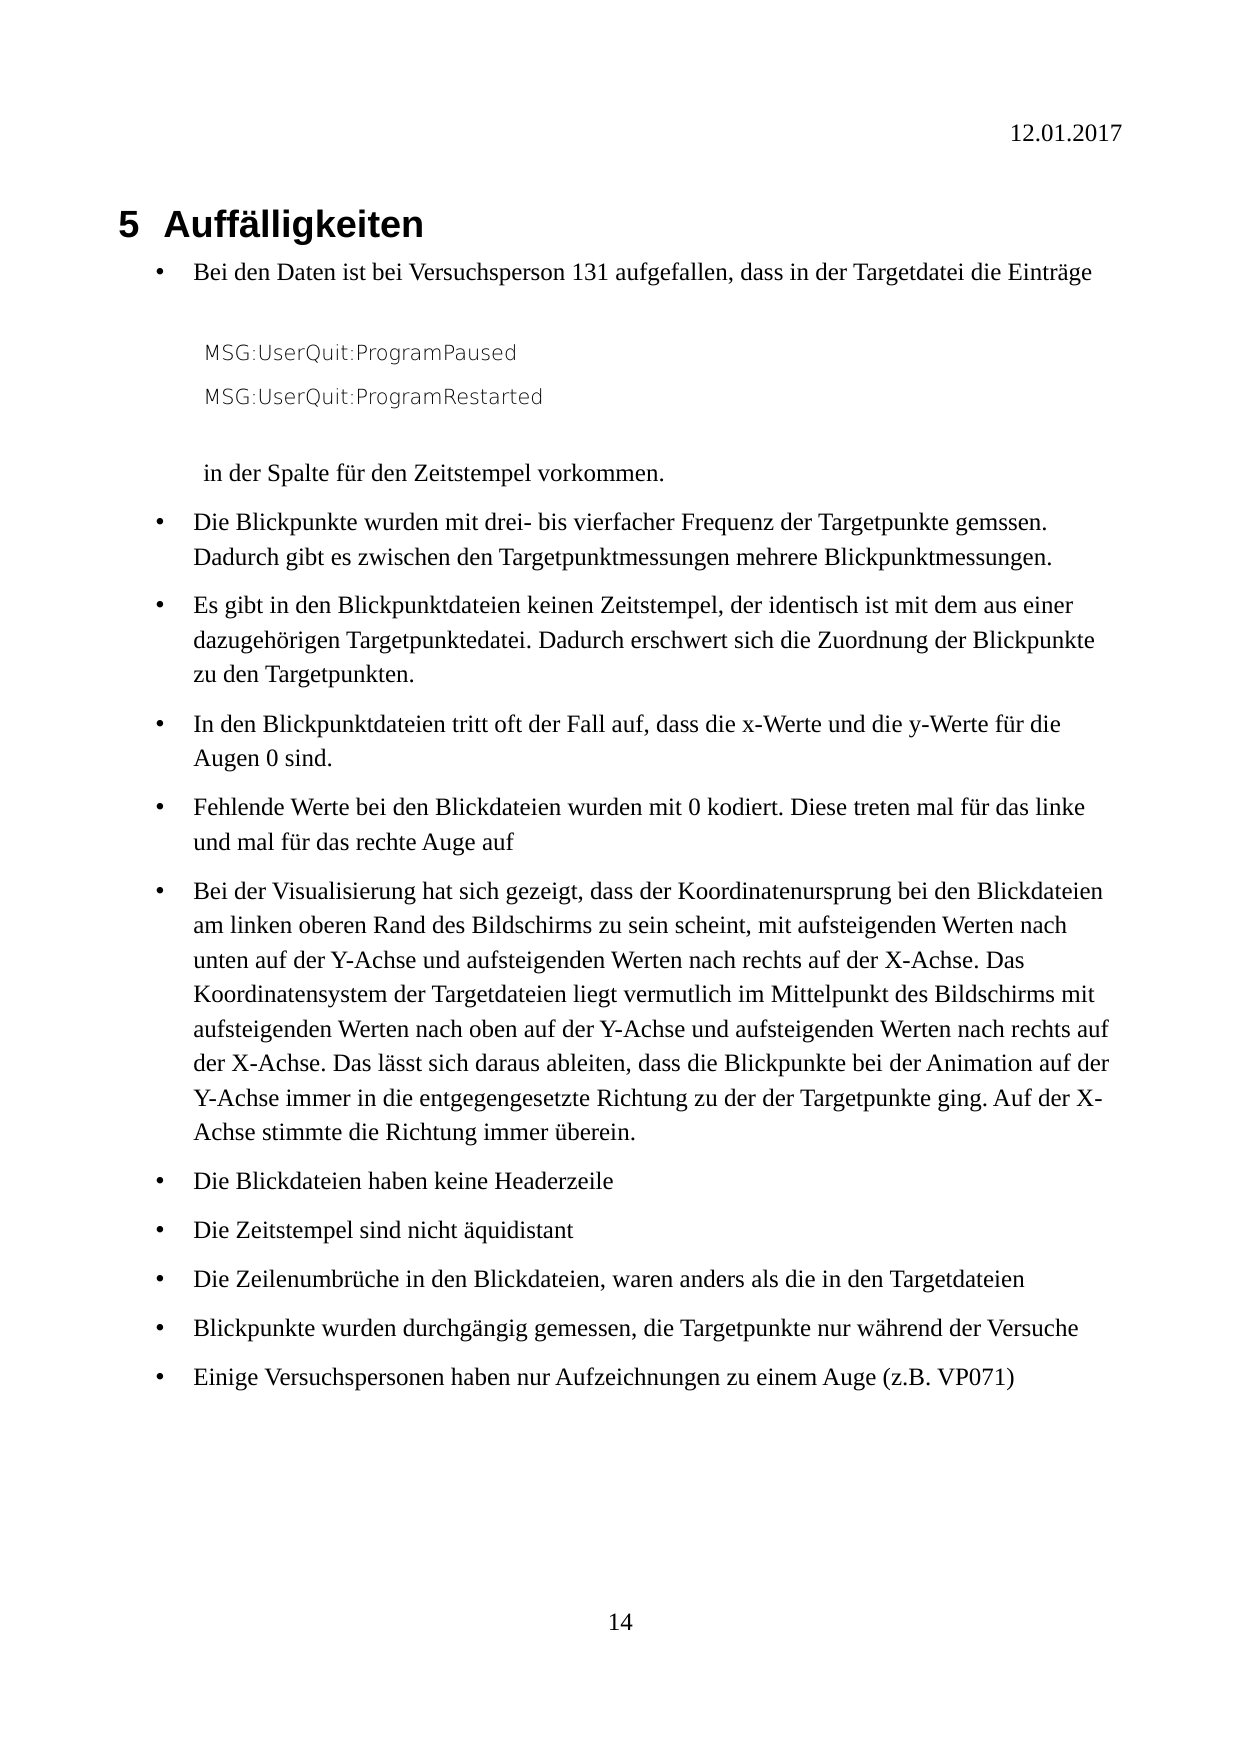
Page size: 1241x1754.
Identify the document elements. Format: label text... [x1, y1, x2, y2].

list Die Zeitstempel sind nicht äquidistant [156, 1215, 1122, 1244]
list Fehlende Werte bei den Blickdateien wurden mit 0 kodiert. Diese treten mal für das linke und mal für das rechte Auge auf [156, 792, 1122, 855]
list Bei den Daten ist bei Versuchsperson 131 aufgefallen, dass in der Targetdatei die Einträge [156, 257, 1122, 321]
list Blickpunkte wurden durchgängig gemessen, die Targetpunkte nur während der Versuche [156, 1313, 1122, 1342]
list Einige Versuchspersonen haben nur Aufzeichnungen zu einem Auge (z.B. VP071) [156, 1362, 1122, 1391]
list In den Blickpunktdateien tritt oft der Fall auf, dass die x-Werte und die y-Werte für die Augen 0 sind. [156, 709, 1122, 772]
list Bei der Visualisierung hat sich gezeigt, dass der Koordinatenursprung bei den Blickdateien am linken oberen Rand des Bildschirms zu sein scheint, mit aufsteigenden Werten nach unten auf der Y-Achse und aufsteigenden Werten nach rechts auf der X-Achse. Das Koordinatensystem der Targetdateien liegt vermutlich im Mittelpunkt des Bildschirms mit aufsteigenden Werten nach oben auf der Y-Achse und aufsteigenden Werten nach rechts auf der X-Achse. Das lässt sich daraus ableiten, dass die Blickpunkte bei der Animation auf der Y-Achse immer in die entgegengesetzte Richtung zu der der Targetpunkte ging. Auf der X-Achse stimmte die Richtung immer überein. [156, 876, 1122, 1146]
text MSG:UserQuit:ProgramRestarted [203, 385, 1122, 409]
list Die Blickdateien haben keine Headerzeile [156, 1166, 1122, 1195]
text in der Spalte für den Zeitstempel vorkommen. [203, 458, 1122, 487]
list Die Blickpunkte wurden mit drei- bis vierfacher Frequenz der Targetpunkte gemssen. Dadurch gibt es zwischen den Targetpunktmessungen mehrere Blickpunktmessungen. [156, 507, 1122, 570]
list Es gibt in den Blickpunktdateien keinen Zeitstempel, der identisch ist mit dem aus einer dazugehörigen Targetpunktedatei. Dadurch erschwert sich die Zuordnung der Blickpunkte zu den Targetpunkten. [156, 591, 1122, 688]
list Die Zeilenumbrüche in den Blickdateien, waren anders als die in den Targetdateien [156, 1264, 1122, 1293]
subtitle Auffälligkeiten [118, 201, 1122, 245]
text MSG:UserQuit:ProgramPaused [203, 341, 1122, 365]
